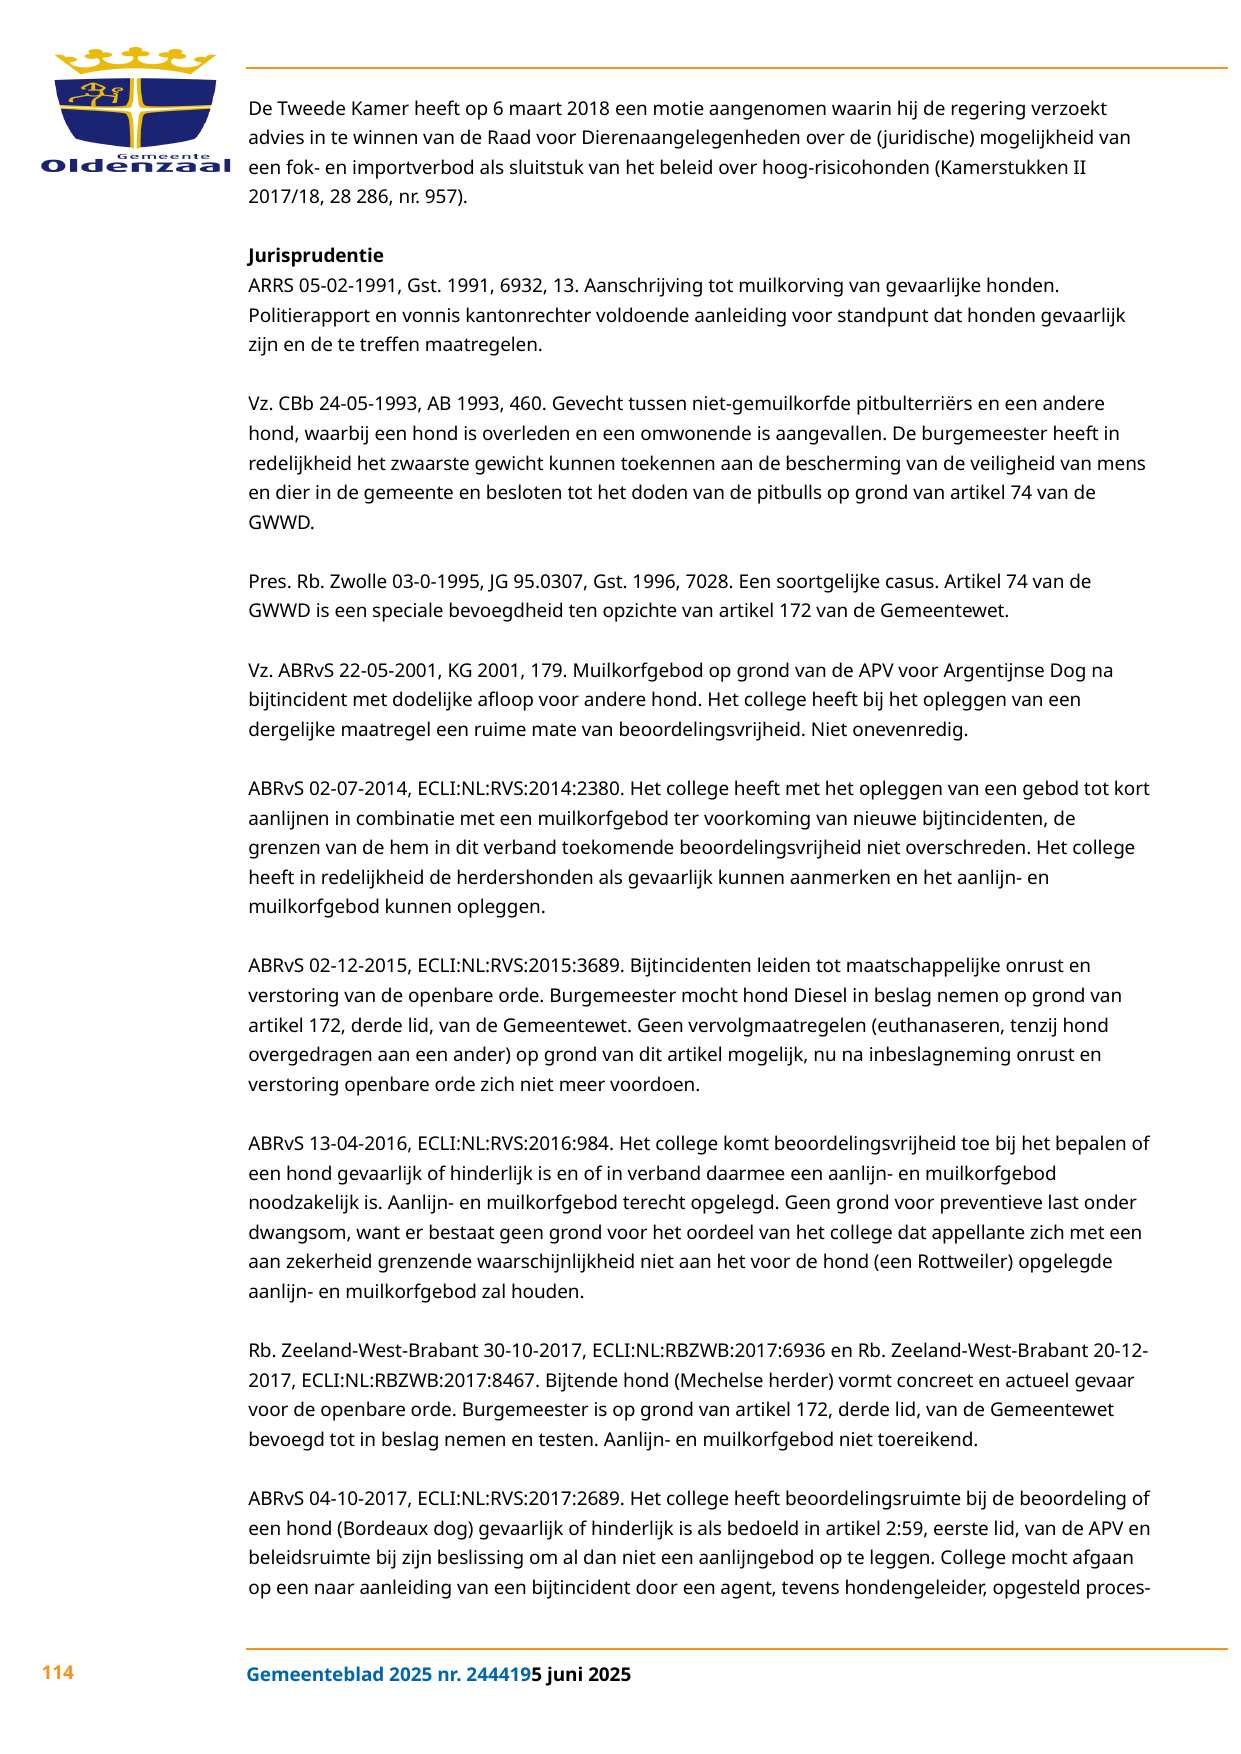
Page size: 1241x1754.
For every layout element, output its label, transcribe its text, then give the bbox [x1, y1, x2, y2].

text Rb. Zeeland-West-Brabant 30-10-2017, ECLI:NL:RBZWB:2017:6936 en Rb. Zeeland-West-Brabant 20-12-2017, ECLI:NL:RBZWB:2017:8467. Bijtende hond (Mechelse herder) vormt concreet en actueel gevaar voor de openbare orde. Burgemeester is op grond van artikel 172, derde lid, van de Gemeentewet bevoegd tot in beslag nemen en testen. Aanlijn- en muilkorfgebod niet toereikend. [248, 1337, 1152, 1452]
text Jurisprudentie [248, 243, 1152, 268]
text ARRS 05-02-1991, Gst. 1991, 6932, 13. Aanschrijving tot muilkorving van gevaarlijke honden. Politierapport en vonnis kantonrechter voldoende aanleiding voor standpunt dat honden gevaarlijk zijn en de te treffen maatregelen. [248, 272, 1152, 357]
text Pres. Rb. Zwolle 03-0-1995, JG 95.0307, Gst. 1996, 7028. Een soortgelijke casus. Artikel 74 van de GWWD is een speciale bevoegdheid ten opzichte van artikel 172 van de Gemeentewet. [248, 568, 1152, 623]
picture [41, 47, 231, 172]
text Vz. CBb 24-05-1993, AB 1993, 460. Gevecht tussen niet-gemuilkorfde pitbulterriërs en een andere hond, waarbij een hond is overleden en een omwonende is aangevallen. De burgemeester heeft in redelijkheid het zwaarste gewicht kunnen toekennen aan de bescherming van de veiligheid van mens en dier in de gemeente en besloten tot het doden van de pitbulls op grond van artikel 74 van de GWWD. [248, 391, 1152, 535]
text ABRvS 02-07-2014, ECLI:NL:RVS:2014:2380. Het college heeft met het opleggen van een gebod tot kort aanlijnen in combinatie met een muilkorfgebod ter voorkoming van nieuwe bijtincidenten, de grenzen van de hem in dit verband toekomende beoordelingsvrijheid niet overschreden. Het college heeft in redelijkheid de herdershonden als gevaarlijk kunnen aanmerken en het aanlijn- en muilkorfgebod kunnen opleggen. [248, 775, 1152, 919]
text ABRvS 13-04-2016, ECLI:NL:RVS:2016:984. Het college komt beoordelingsvrijheid toe bij het bepalen of een hond gevaarlijk of hinderlijk is en of in verband daarmee een aanlijn- en muilkorfgebod noodzakelijk is. Aanlijn- en muilkorfgebod terecht opgelegd. Geen grond voor preventieve last onder dwangsom, want er bestaat geen grond voor het oordeel van het college dat appellante zich met een aan zekerheid grenzende waarschijnlijkheid niet aan het voor de hond (een Rottweiler) opgelegde aanlijn- en muilkorfgebod zal houden. [248, 1130, 1152, 1304]
text Vz. ABRvS 22-05-2001, KG 2001, 179. Muilkorfgebod op grond van de APV voor Argentijnse Dog na bijtincident met dodelijke afloop voor andere hond. Het college heeft bij het opleggen van een dergelijke maatregel een ruime mate van beoordelingsvrijheid. Niet onevenredig. [248, 657, 1152, 742]
text De Tweede Kamer heeft op 6 maart 2018 een motie aangenomen waarin hij de regering verzoekt advies in te winnen van de Raad voor Dierenaangelegenheden over de (juridische) mogelijkheid van een fok- en importverbod als sluitstuk van het beleid over hoog-risicohonden (Kamerstukken II 2017/18, 28 286, nr. 957). [248, 95, 1152, 209]
text ABRvS 02-12-2015, ECLI:NL:RVS:2015:3689. Bijtincidenten leiden tot maatschappelijke onrust en verstoring van de openbare orde. Burgemeester mocht hond Diesel in beslag nemen op grond van artikel 172, derde lid, van de Gemeentewet. Geen vervolgmaatregelen (euthanaseren, tenzij hond overgedragen aan een ander) op grond van dit artikel mogelijk, nu na inbeslagneming onrust en verstoring openbare orde zich niet meer voordoen. [248, 953, 1152, 1097]
text ABRvS 04-10-2017, ECLI:NL:RVS:2017:2689. Het college heeft beoordelingsruimte bij de beoordeling of een hond (Bordeaux dog) gevaarlijk of hinderlijk is als bedoeld in artikel 2:59, eerste lid, van de APV en beleidsruimte bij zijn beslissing om al dan niet een aanlijngebod op te leggen. College mocht afgaan op een naar aanleiding van een bijtincident door een agent, tevens hondengeleider, opgesteld proces- [248, 1485, 1152, 1600]
